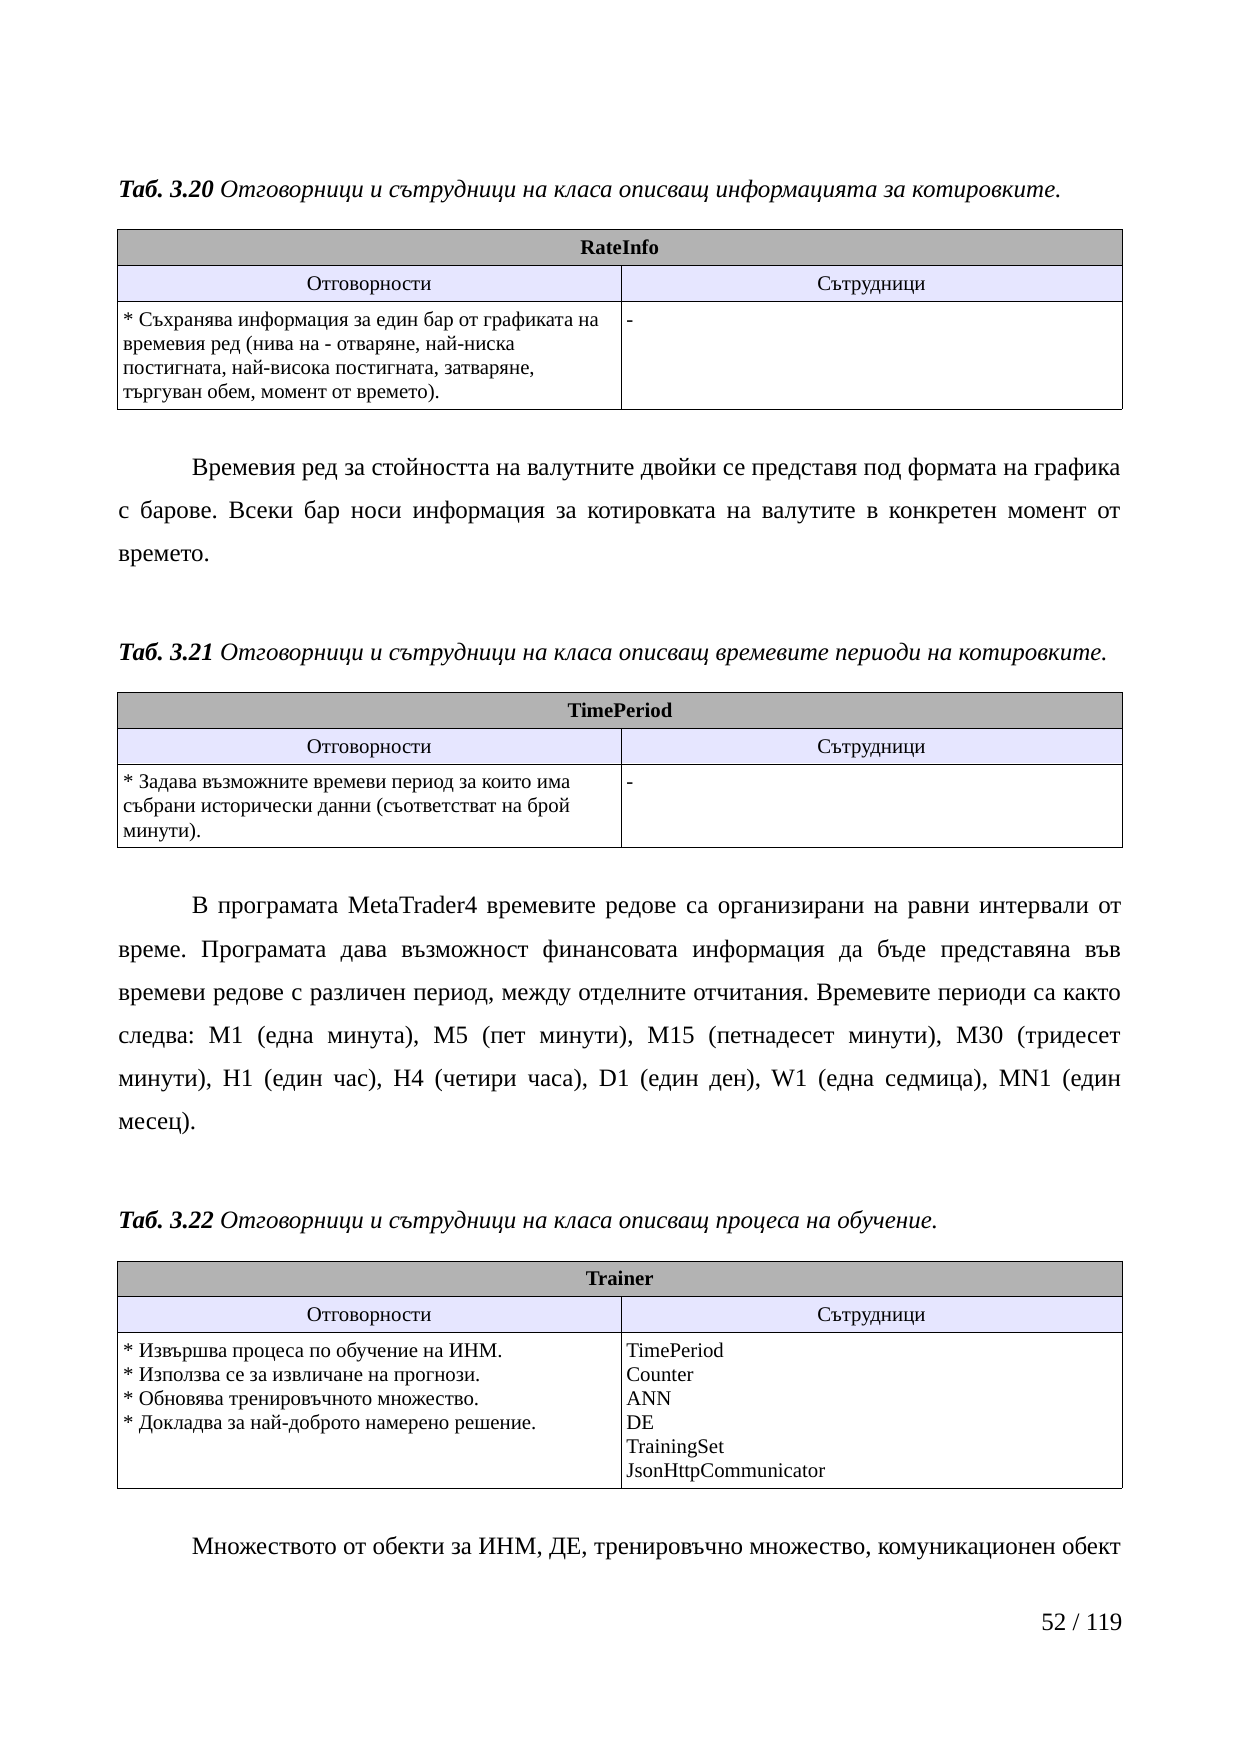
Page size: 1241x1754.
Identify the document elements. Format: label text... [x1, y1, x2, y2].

table_cell * Задава възможните времеви период за които има събрани исторически данни (съответстват на брой минути). [118, 765, 621, 847]
table_cell * Извършва процеса по обучение на ИНМ. * Използва се за извличане на прогнози. * Обновява тренировъчното множество. * Докладва за най-доброто намерено решение. [118, 1333, 621, 1488]
table_header TimePeriod [118, 693, 1122, 728]
table_cell - [622, 302, 1122, 408]
table_cell Сътрудници [622, 729, 1122, 763]
text Множеството от обекти за ИНМ, ДЕ, тренировъчно множество, комуникационен обект [118, 1531, 1122, 1560]
table_cell Отговорности [118, 729, 621, 763]
table_cell Отговорности [118, 1297, 621, 1332]
table_cell Сътрудници [622, 1297, 1122, 1332]
text Таб. 3.22 Отговорници и сътрудници на класа описващ процеса на обучение. [118, 1205, 1122, 1234]
text Таб. 3.21 Отговорници и сътрудници на класа описващ времевите периоди на котировките. [118, 637, 1122, 665]
table_cell Отговорности [118, 266, 621, 301]
table_cell * Съхранява информация за един бар от графиката на времевия ред (нива на - отваряне, най-ниска постигната, най-висока постигната, затваряне, търгуван обем, момент от времето). [118, 302, 621, 408]
table_header Trainer [118, 1262, 1122, 1296]
table_cell - [622, 765, 1122, 847]
table_cell TimePeriod Counter ANN DE TrainingSet JsonHttpCommunicator [622, 1333, 1122, 1488]
table_cell Сътрудници [622, 266, 1122, 301]
text Времевия ред за стойността на валутните двойки се представя под формата на графика с барове. Всеки бар носи информация за котировката на валутите в конкретен момент от времето. [118, 452, 1122, 567]
text Таб. 3.20 Отговорници и сътрудници на класа описващ информацията за котировките. [118, 174, 1122, 202]
text В програмата MetaTrader4 времевите редове са организирани на равни интервали от време. Програмата дава възможност финансовата информация да бъде представяна във времеви редове с различен период, между отделните отчитания. Времевите периоди са както следва: M1 (една минута), M5 (пет минути), M15 (петнадесет минути), M30 (тридесет минути), H1 (един час), H4 (четири часа), D1 (един ден), W1 (една седмица), MN1 (един месец). [118, 891, 1122, 1135]
table_header RateInfo [118, 230, 1122, 265]
